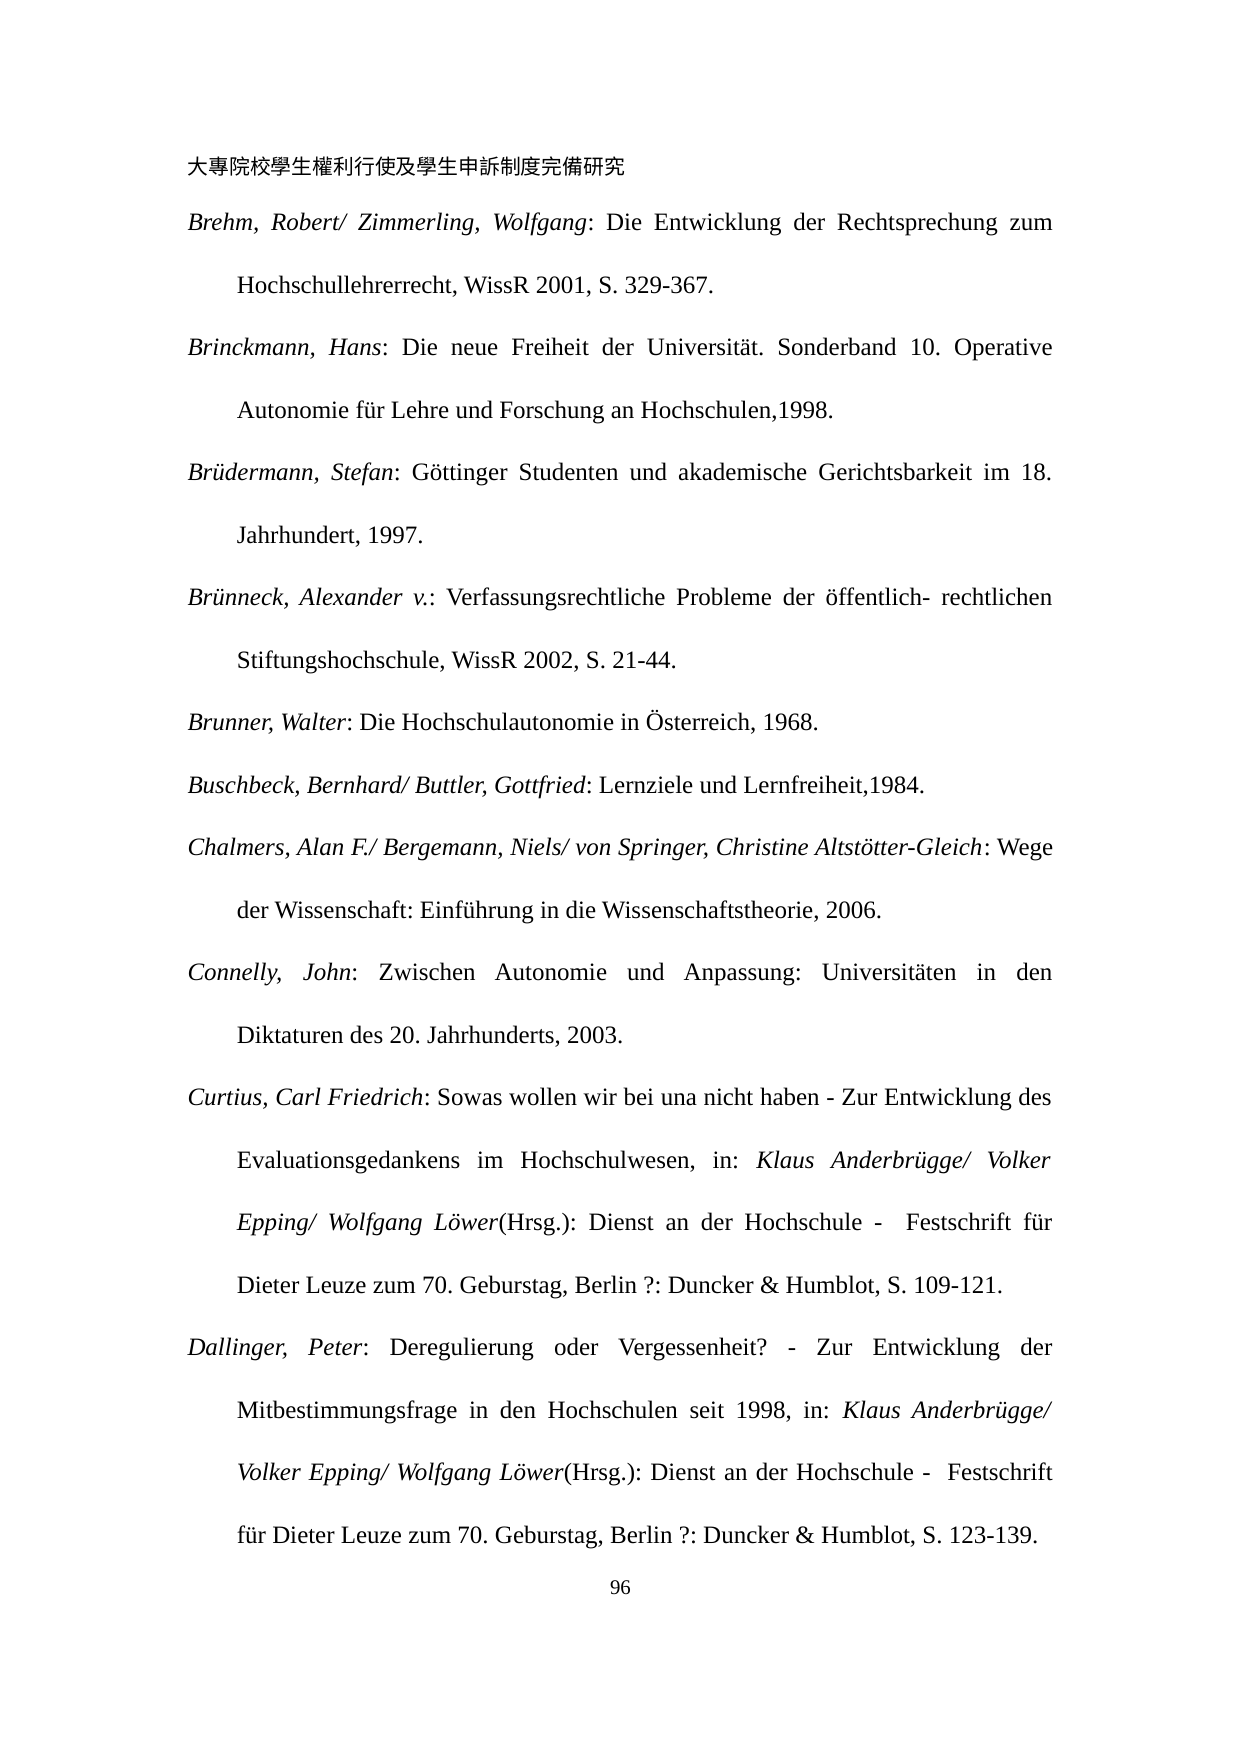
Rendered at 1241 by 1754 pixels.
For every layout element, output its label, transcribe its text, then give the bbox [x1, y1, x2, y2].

text Dallinger, Peter: Deregulierung oder Vergessenheit? - Zur Entwicklung der Mitbestimmungsfrage in den Hochschulen seit 1998, in: Klaus Anderbrügge/ Volker Epping/ Wolfgang Löwer(Hrsg.): Dienst an der Hochschule - Festschrift für Dieter Leuze zum 70. Geburstag, Berlin ?: Duncker & Humblot, S. 123-139. [187, 1305, 1053, 1555]
text Brünneck, Alexander v.: Verfassungsrechtliche Probleme der öffentlich- rechtlichen Stiftungshochschule, WissR 2002, S. 21-44. [187, 555, 1053, 680]
text Brüdermann, Stefan: Göttinger Studenten und akademische Gerichtsbarkeit im 18. Jahrhundert, 1997. [187, 430, 1053, 555]
text Brehm, Robert/ Zimmerling, Wolfgang: Die Entwicklung der Rechtsprechung zum Hochschullehrerrecht, WissR 2001, S. 329-367. [187, 180, 1053, 305]
text Chalmers, Alan F./ Bergemann, Niels/ von Springer, Christine Altstötter-Gleich: Wege der Wissenschaft: Einführung in die Wissenschaftstheorie, 2006. [187, 805, 1053, 930]
text Buschbeck, Bernhard/ Buttler, Gottfried: Lernziele und Lernfreiheit,1984. [187, 743, 1053, 805]
text Curtius, Carl Friedrich: Sowas wollen wir bei una nicht haben - Zur Entwicklung des Evaluationsgedankens im Hochschulwesen, in: Klaus Anderbrügge/ Volker Epping/ Wolfgang Löwer(Hrsg.): Dienst an der Hochschule - Festschrift für Dieter Leuze zum 70. Geburstag, Berlin ?: Duncker & Humblot, S. 109-121. [187, 1055, 1053, 1305]
text Brinckmann, Hans: Die neue Freiheit der Universität. Sonderband 10. Operative Autonomie für Lehre und Forschung an Hochschulen,1998. [187, 305, 1053, 430]
text Brunner, Walter: Die Hochschulautonomie in Österreich, 1968. [187, 680, 1053, 743]
text Connelly, John: Zwischen Autonomie und Anpassung: Universitäten in den Diktaturen des 20. Jahrhunderts, 2003. [187, 930, 1053, 1055]
